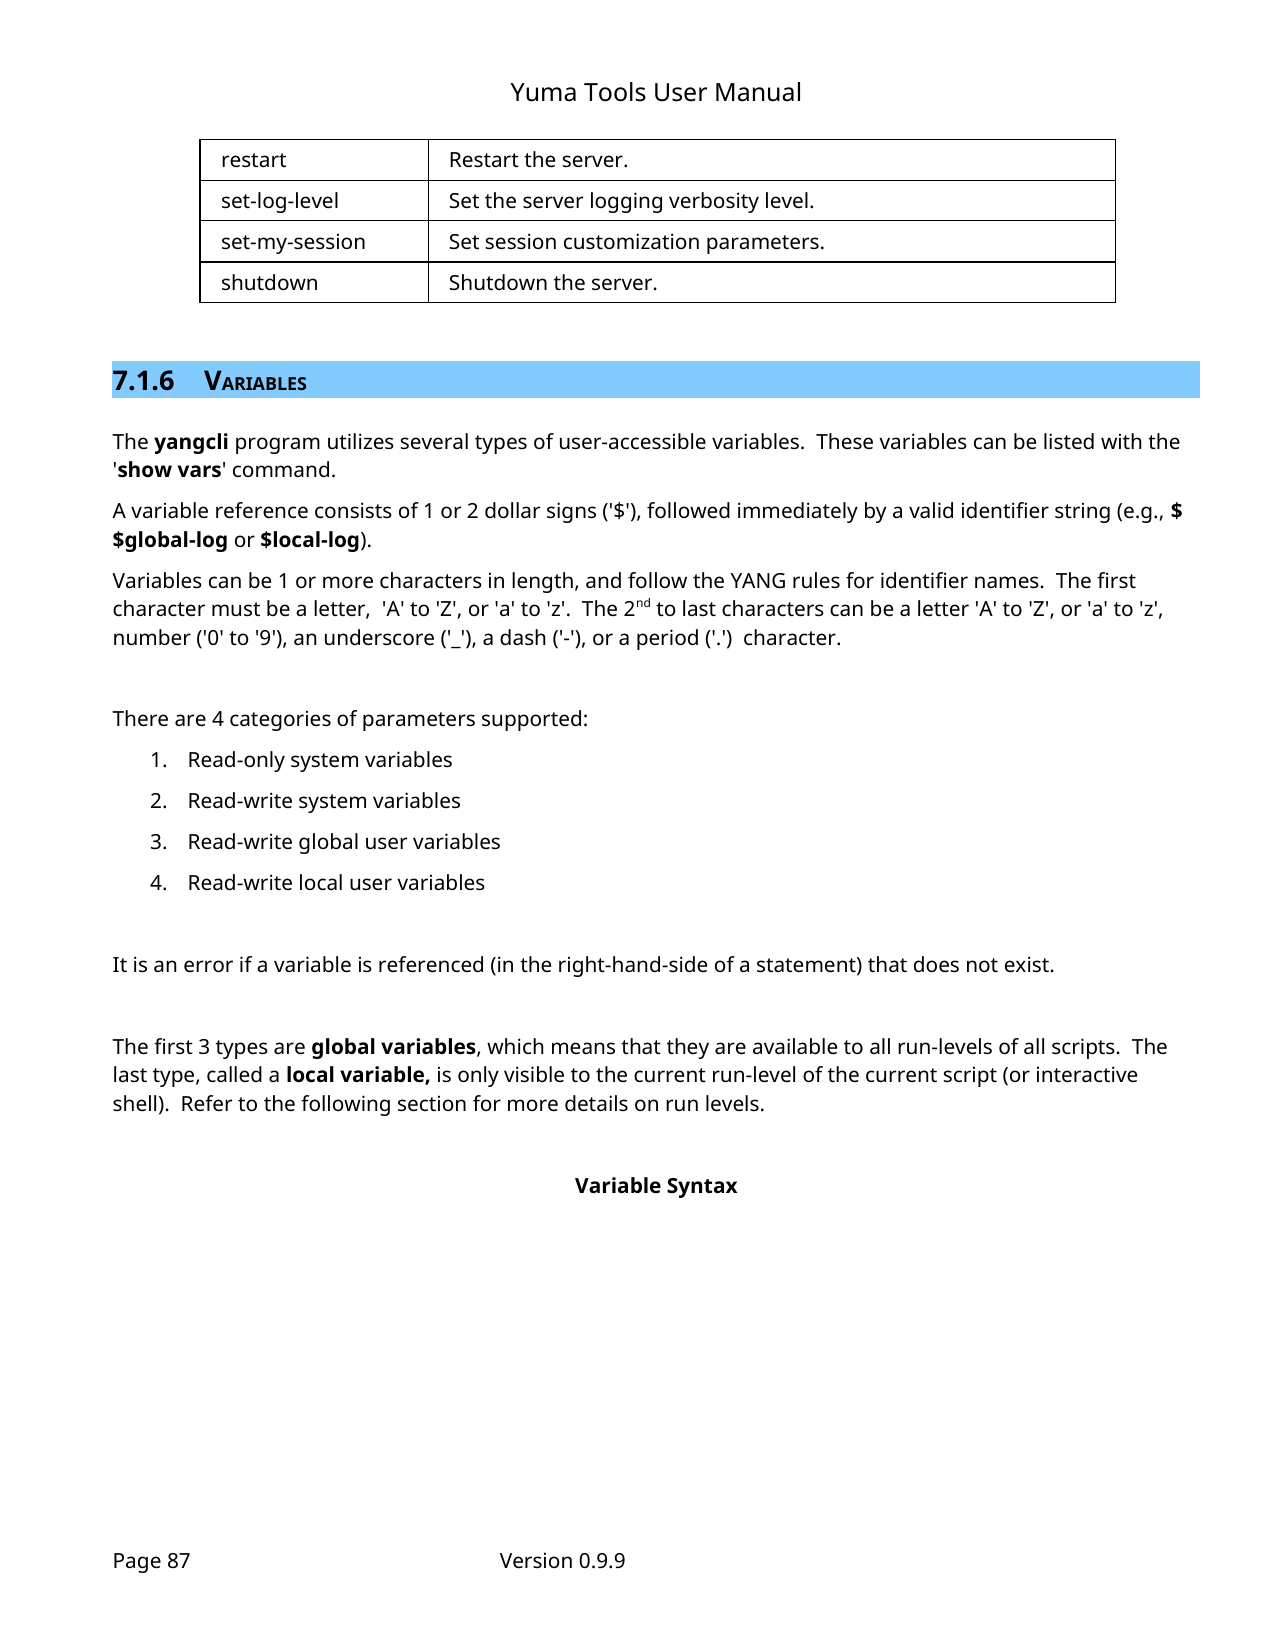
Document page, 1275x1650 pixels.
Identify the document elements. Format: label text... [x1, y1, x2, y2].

text Variables can be 1 or more characters in length, and follow the YANG rules for identifier names. The first character must be a letter, 'A' to 'Z', or 'a' to 'z'. The 2nd to last characters can be a letter 'A' to 'Z', or 'a' to 'z', number ('0' to '9'), an underscore ('_'), a dash ('-'), or a period ('.') character. [112, 566, 1200, 651]
list Read-write system variables [150, 786, 1200, 815]
list Read-only system variables [150, 745, 1200, 774]
text There are 4 categories of parameters supported: [112, 704, 1200, 733]
table_cell restart [201, 140, 428, 179]
subtitle Variables [112, 361, 1200, 398]
table_cell Set the server logging verbosity level. [429, 181, 1115, 220]
subtitle Variable Syntax [127, 1171, 1185, 1199]
list Read-write global user variables [150, 827, 1200, 856]
table_cell Set session customization parameters. [429, 221, 1115, 261]
text The first 3 types are global variables, which means that they are available to all run-levels of all scripts. The last type, called a local variable, is only visible to the current run-level of the current script (or interactive shell). Refer to the following section for more details on run levels. [112, 1032, 1200, 1117]
text It is an error if a variable is referenced (in the right-hand-side of a statement) that does not exist. [112, 950, 1200, 978]
table_cell Restart the server. [429, 140, 1115, 179]
list Read-write local user variables [150, 868, 1200, 897]
table_cell Shutdown the server. [429, 263, 1115, 302]
table_cell set-log-level [201, 181, 428, 220]
text A variable reference consists of 1 or 2 dollar signs ('$'), followed immediately by a valid identifier string (e.g., $$global-log or $local-log). [112, 496, 1200, 553]
text The yangcli program utilizes several types of user-accessible variables. These variables can be listed with the 'show vars' command. [112, 427, 1200, 484]
table_cell set-my-session [201, 221, 428, 261]
table_cell shutdown [201, 263, 428, 302]
